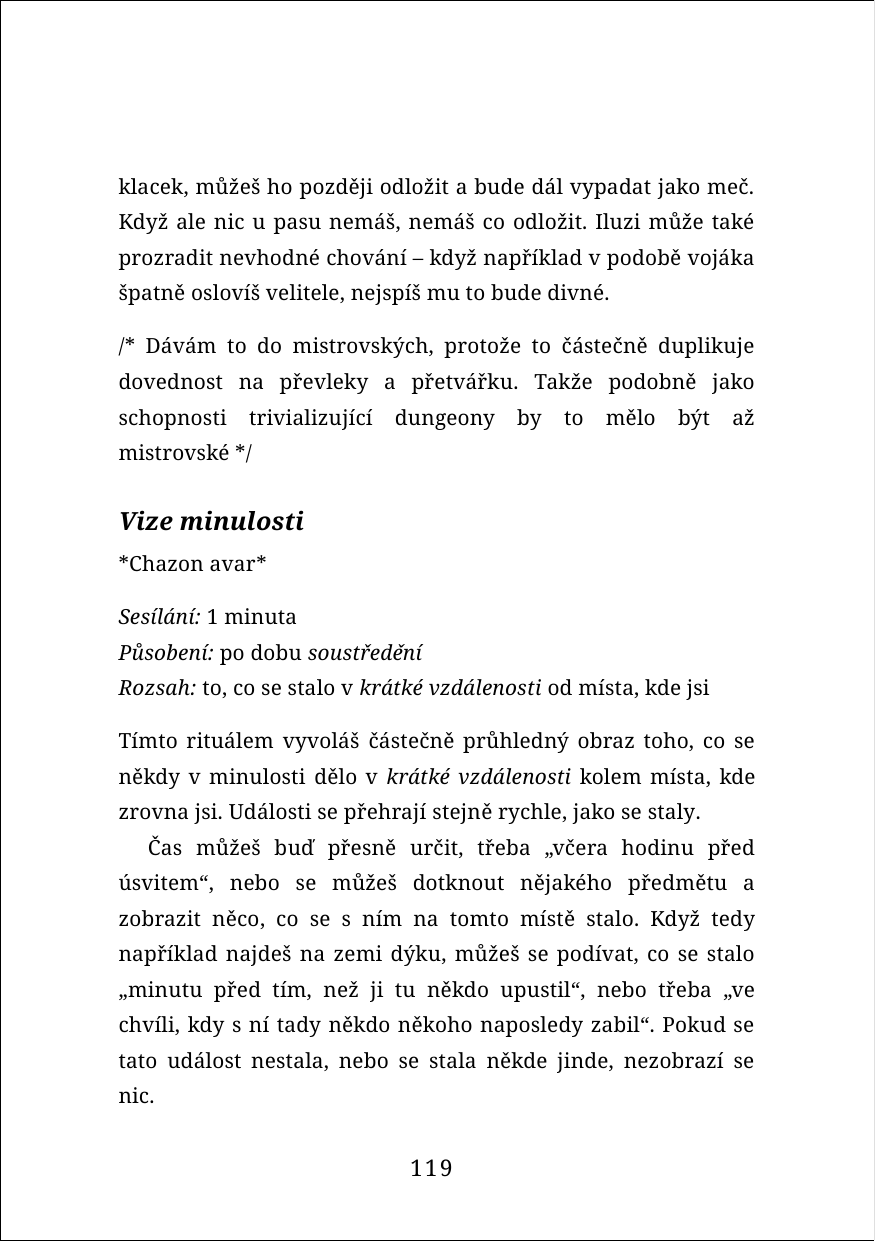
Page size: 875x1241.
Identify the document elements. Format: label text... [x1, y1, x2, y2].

text klacek, můžeš ho později odložit a bude dál vypadat jako meč. Když ale nic u pasu nemáš, nemáš co odložit. Iluzi může také prozradit nevhodné chování – když například v podobě vojáka špatně oslovíš velitele, nejspíš mu to bude divné. [118, 172, 756, 307]
text /* Dávám to do mistrovských, protože to částečně duplikuje dovednost na převleky a přetvářku. Takže podobně jako schopnosti trivializující dungeony by to mělo být až mistrovské */ [118, 332, 756, 467]
subtitle Vize minulosti [118, 503, 756, 537]
text Tímto rituálem vyvoláš částečně průhledný obraz toho, co se někdy v minulosti dělo v krátké vzdálenosti kolem místa, kde zrovna jsi. Události se přehrají stejně rychle, jako se staly. Čas můžeš buď přesně určit, třeba „včera hodinu před úsvitem“, nebo se můžeš dotknout nějakého předmětu a zobrazit něco, co se s ním na tomto místě stalo. Když tedy například najdeš na zemi dýku, můžeš se podívat, co se stalo „minutu před tím, než ji tu někdo upustil“, nebo třeba „ve chvíli, kdy s ní tady někdo někoho naposledy zabil“. Pokud se tato událost nestala, nebo se stala někde jinde, nezobrazí se nic. [118, 726, 756, 1110]
text Sesílání: 1 minuta Působení: po dobu soustředění Rozsah: to, co se stalo v krátké vzdálenosti od místa, kde jsi [118, 602, 756, 702]
text *Chazon avar* [118, 549, 756, 577]
